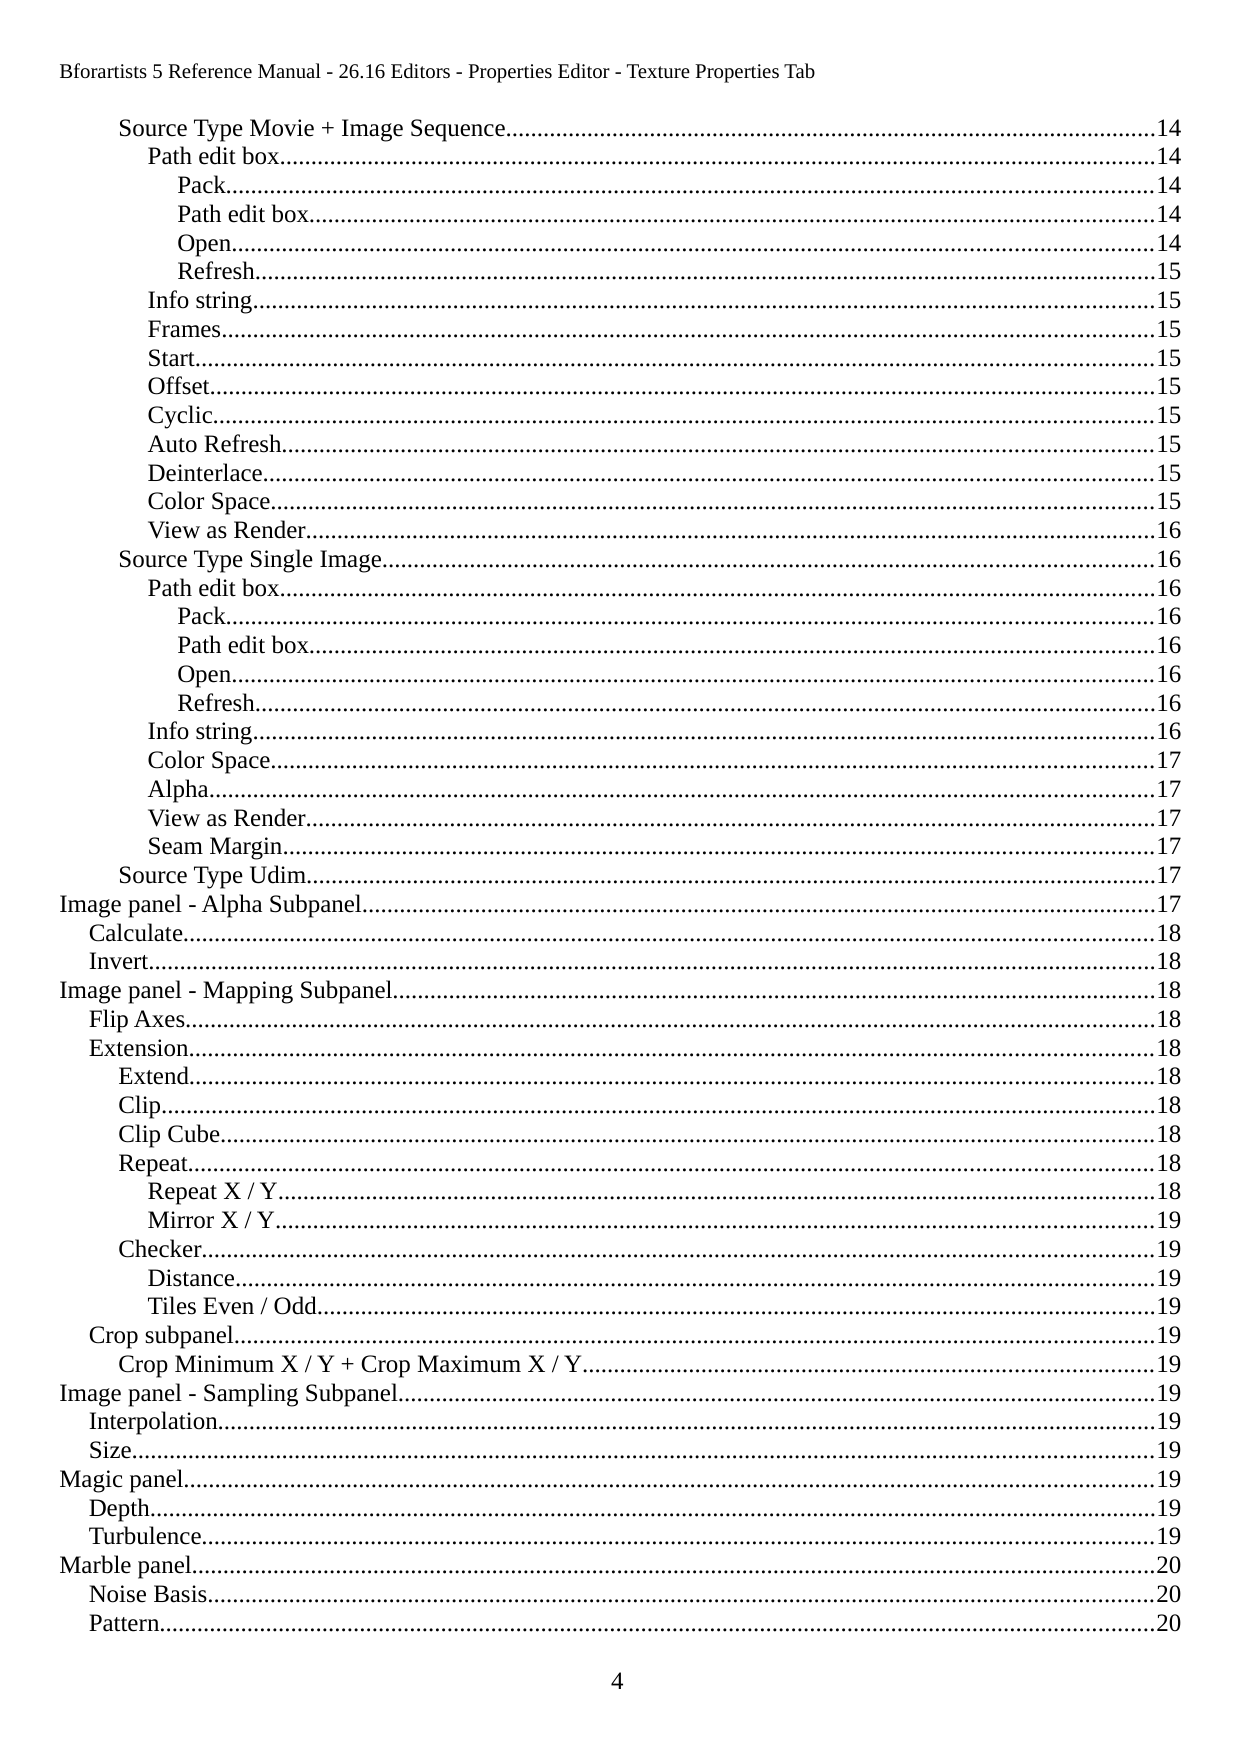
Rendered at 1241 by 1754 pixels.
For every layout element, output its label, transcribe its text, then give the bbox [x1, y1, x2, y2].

text Color Space 17 [147, 745, 1181, 774]
text Checker 19 [118, 1234, 1181, 1263]
text Deinterlace 15 [147, 458, 1181, 486]
text Frames 15 [147, 314, 1181, 343]
text View as Render 16 [147, 515, 1181, 544]
text Open 14 [177, 228, 1181, 256]
text Pack 16 [177, 601, 1181, 630]
text Source Type Single Image 16 [118, 544, 1181, 573]
text Extend 18 [118, 1061, 1181, 1090]
text Clip 18 [118, 1090, 1181, 1119]
text Alpha 17 [147, 774, 1181, 803]
text Path edit box 16 [177, 630, 1181, 659]
text Depth 19 [88, 1493, 1181, 1521]
text Image panel - Mapping Subpanel 18 [59, 975, 1181, 1004]
text Extension 18 [88, 1033, 1181, 1061]
text Pattern 20 [88, 1608, 1181, 1636]
text Info string 15 [147, 285, 1181, 314]
text Color Space 15 [147, 486, 1181, 515]
text Interpolation 19 [88, 1406, 1181, 1435]
text Turbulence 19 [88, 1521, 1181, 1550]
text Crop subpanel 19 [88, 1320, 1181, 1349]
text Calculate 18 [88, 918, 1181, 946]
text Start 15 [147, 343, 1181, 371]
text Repeat 18 [118, 1148, 1181, 1176]
text Mirror X / Y 19 [147, 1205, 1181, 1234]
text Repeat X / Y 18 [147, 1176, 1181, 1205]
text Auto Refresh 15 [147, 429, 1181, 458]
text Open 16 [177, 659, 1181, 688]
text Flip Axes 18 [88, 1004, 1181, 1033]
text Path edit box 14 [147, 141, 1181, 170]
text Clip Cube 18 [118, 1119, 1181, 1148]
text Crop Minimum X / Y + Crop Maximum X / Y 19 [118, 1349, 1181, 1378]
text Invert 18 [88, 946, 1181, 975]
text Path edit box 14 [177, 199, 1181, 228]
text Refresh 16 [177, 688, 1181, 716]
text Size 19 [88, 1435, 1181, 1464]
text Pack 14 [177, 170, 1181, 199]
text Image panel - Sampling Subpanel 19 [59, 1378, 1181, 1406]
text Path edit box 16 [147, 573, 1181, 601]
text Refresh 15 [177, 256, 1181, 285]
text View as Render 17 [147, 803, 1181, 831]
text Distance 19 [147, 1263, 1181, 1291]
text Noise Basis 20 [88, 1579, 1181, 1608]
text Tiles Even / Odd 19 [147, 1291, 1181, 1320]
text Magic panel 19 [59, 1464, 1181, 1493]
text Source Type Movie + Image Sequence 14 [118, 113, 1181, 141]
text Source Type Udim 17 [118, 860, 1181, 889]
text Image panel - Alpha Subpanel 17 [59, 889, 1181, 918]
text Marble panel 20 [59, 1550, 1181, 1579]
text Seam Margin 17 [147, 831, 1181, 860]
text Info string 16 [147, 716, 1181, 745]
text Cyclic 15 [147, 400, 1181, 429]
text Offset 15 [147, 371, 1181, 400]
